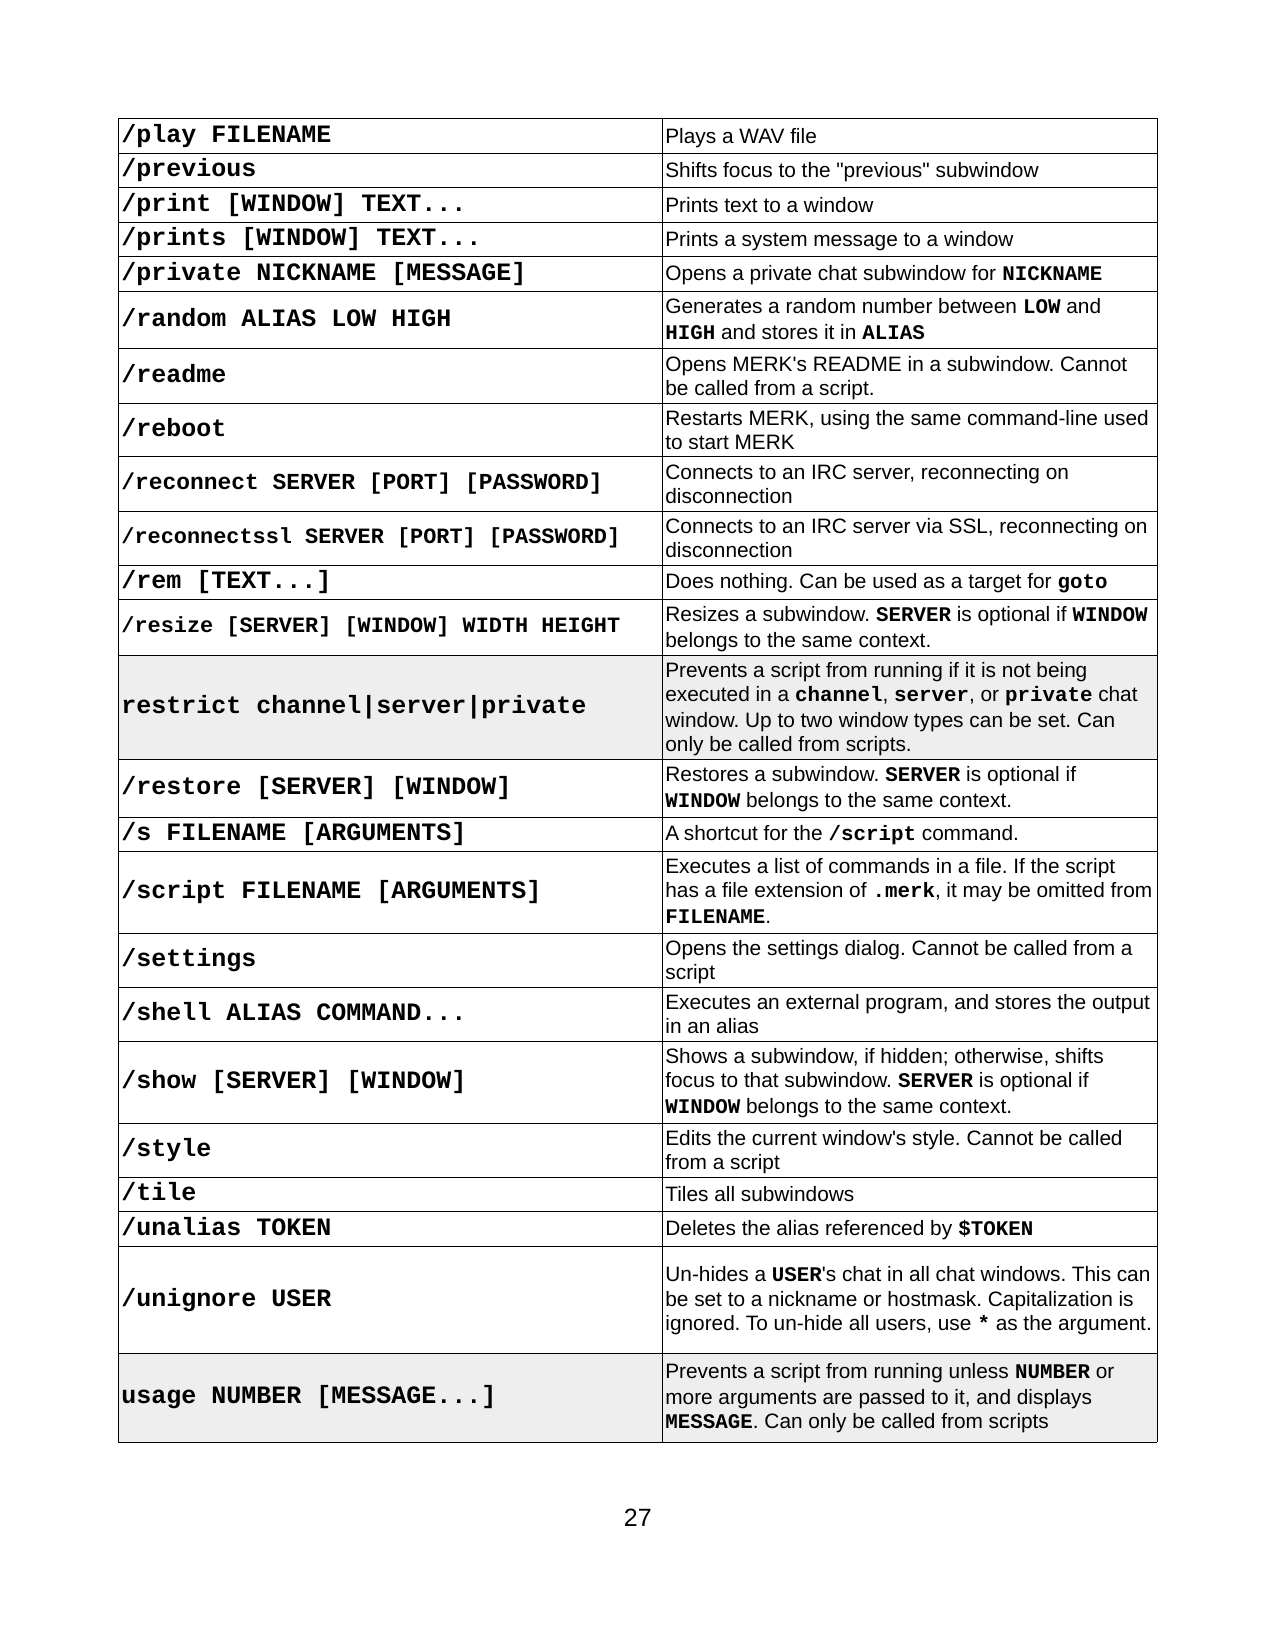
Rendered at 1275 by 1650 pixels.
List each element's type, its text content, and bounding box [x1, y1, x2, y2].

table_cell /private NICKNAME [MESSAGE] [119, 257, 662, 291]
table_cell Executes a list of commands in a file. If the script has a file extension of .merk, it may be omitted from FILENAME. [663, 852, 1157, 933]
table_cell Deletes the alias referenced by $TOKEN [663, 1212, 1157, 1246]
table_cell Prevents a script from running if it is not being executed in a channel, server, or private chat window. Up to two window types can be set. Can only be called from scripts. [663, 656, 1157, 759]
table_cell Prints a system message to a window [663, 223, 1157, 256]
table_cell /s FILENAME [ARGUMENTS] [119, 818, 662, 851]
table_cell /settings [119, 934, 662, 987]
table_cell Plays a WAV file [663, 119, 1157, 153]
table_cell Un-hides a USER's chat in all chat windows. This can be set to a nickname or hostmask. Capitalization is ignored. To un-hide all users, use * as the argument. [663, 1247, 1157, 1353]
table_cell Generates a random number between LOW and HIGH and stores it in ALIAS [663, 292, 1157, 348]
table_cell /reconnect SERVER [PORT] [PASSWORD] [119, 457, 662, 511]
table_cell /previous [119, 154, 662, 187]
table_cell Restarts MERK, using the same command-line used to start MERK [663, 404, 1157, 456]
table_cell /tile [119, 1178, 662, 1211]
table_cell Executes an external program, and stores the output in an alias [663, 988, 1157, 1041]
table_cell /rem [TEXT...] [119, 566, 662, 599]
table_cell usage NUMBER [MESSAGE...] [119, 1354, 662, 1442]
table_cell Opens the settings dialog. Cannot be called from a script [663, 934, 1157, 987]
table_cell Resizes a subwindow. SERVER is optional if WINDOW belongs to the same context. [663, 600, 1157, 655]
table_cell restrict channel|server|private [119, 656, 662, 759]
table_cell /play FILENAME [119, 119, 662, 153]
table_cell Connects to an IRC server via SSL, reconnecting on disconnection [663, 512, 1157, 564]
table_cell /script FILENAME [ARGUMENTS] [119, 852, 662, 933]
table_cell /shell ALIAS COMMAND... [119, 988, 662, 1041]
table_cell Edits the current window's style. Cannot be called from a script [663, 1124, 1157, 1177]
table_cell Shifts focus to the "previous" subwindow [663, 154, 1157, 187]
table_cell /style [119, 1124, 662, 1177]
table_cell Prints text to a window [663, 188, 1157, 222]
table_cell /readme [119, 349, 662, 402]
table_cell /reconnectssl SERVER [PORT] [PASSWORD] [119, 512, 662, 564]
table_cell Shows a subwindow, if hidden; otherwise, shifts focus to that subwindow. SERVER is optional if WINDOW belongs to the same context. [663, 1042, 1157, 1123]
table_cell Tiles all subwindows [663, 1178, 1157, 1211]
table_cell /resize [SERVER] [WINDOW] WIDTH HEIGHT [119, 600, 662, 655]
table_cell Connects to an IRC server, reconnecting on disconnection [663, 457, 1157, 511]
table_cell /show [SERVER] [WINDOW] [119, 1042, 662, 1123]
table_cell /reboot [119, 404, 662, 456]
table_cell Does nothing. Can be used as a target for goto [663, 566, 1157, 599]
table_cell /print [WINDOW] TEXT... [119, 188, 662, 222]
table_cell Restores a subwindow. SERVER is optional if WINDOW belongs to the same context. [663, 760, 1157, 817]
table_cell Opens MERK's README in a subwindow. Cannot be called from a script. [663, 349, 1157, 402]
table_cell Prevents a script from running unless NUMBER or more arguments are passed to it, and displays MESSAGE. Can only be called from scripts [663, 1354, 1157, 1442]
table_cell /unalias TOKEN [119, 1212, 662, 1246]
table_cell A shortcut for the /script command. [663, 818, 1157, 851]
table_cell /prints [WINDOW] TEXT... [119, 223, 662, 256]
table_cell /restore [SERVER] [WINDOW] [119, 760, 662, 817]
table_cell /random ALIAS LOW HIGH [119, 292, 662, 348]
table_cell Opens a private chat subwindow for NICKNAME [663, 257, 1157, 291]
table_cell /unignore USER [119, 1247, 662, 1353]
